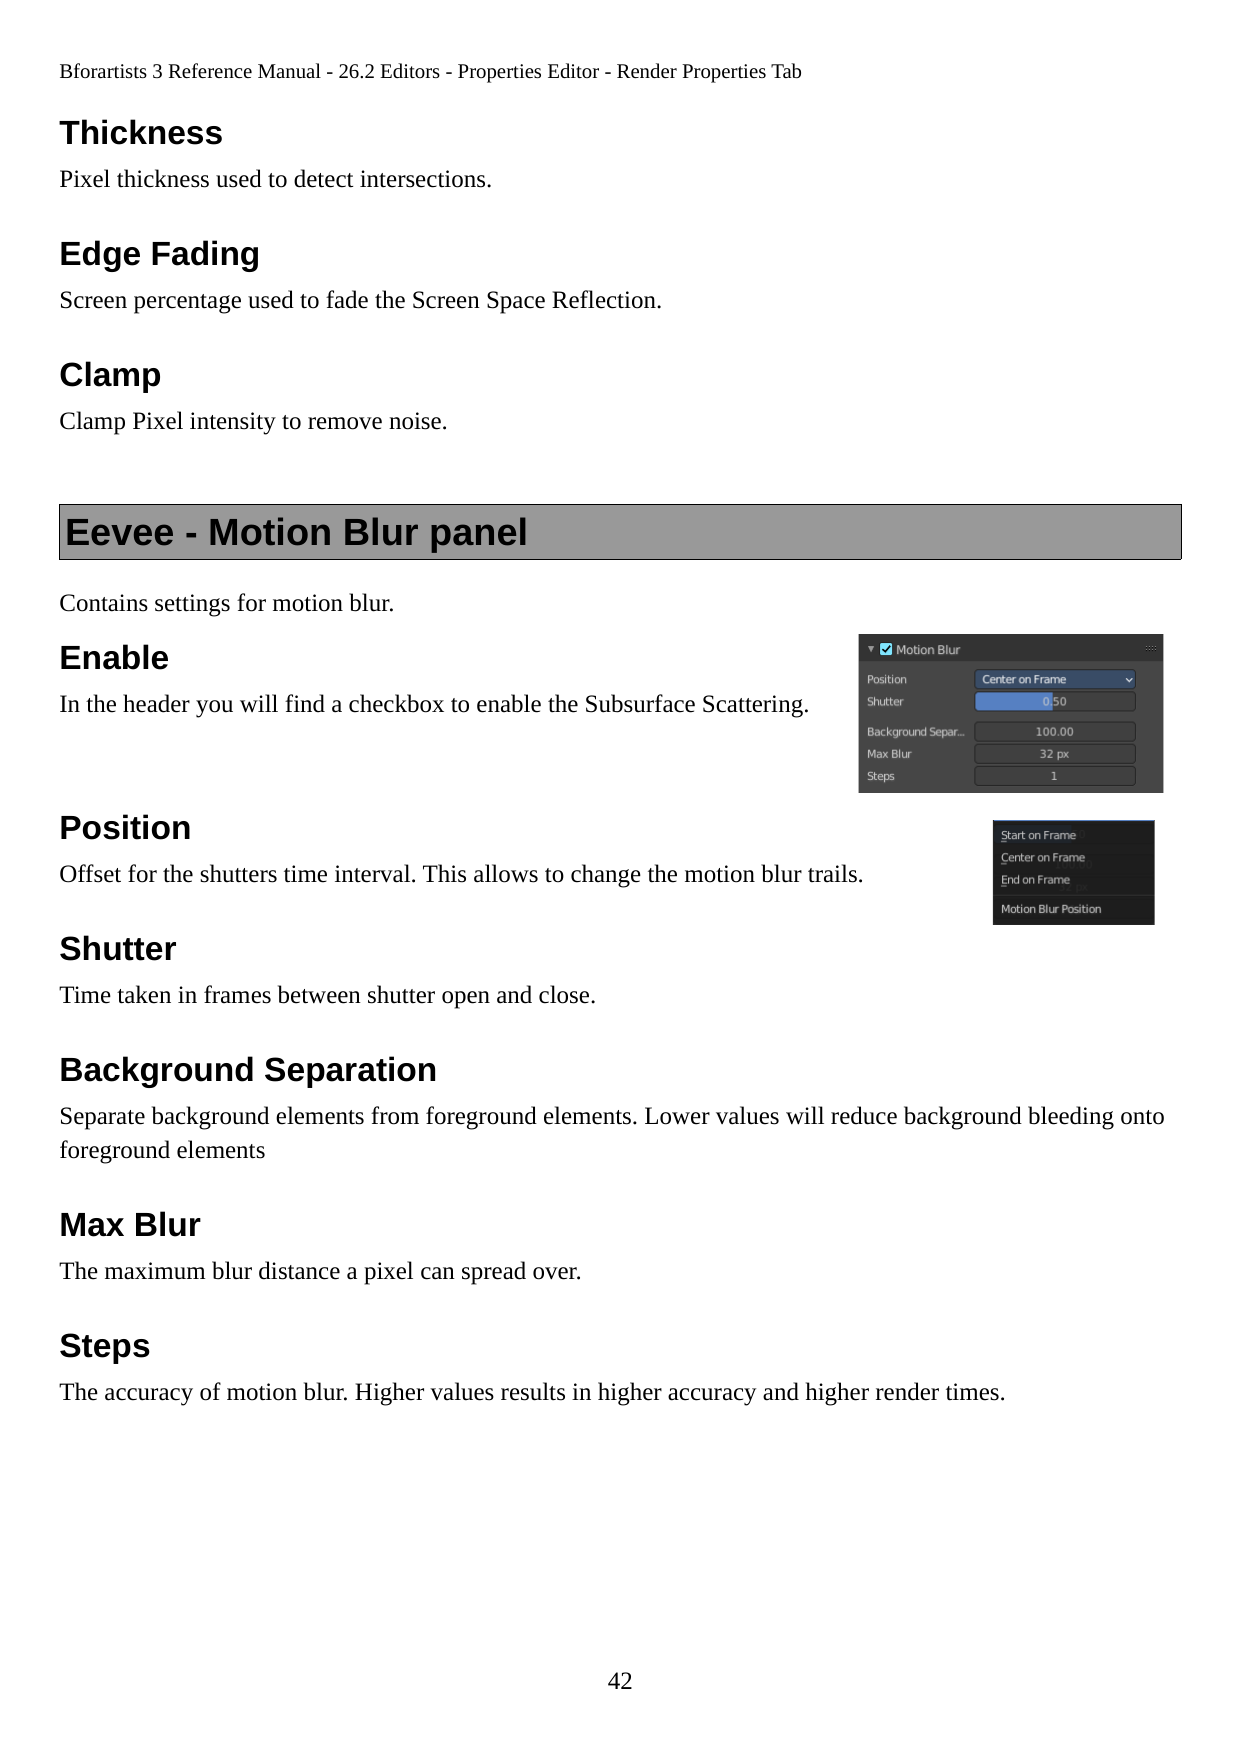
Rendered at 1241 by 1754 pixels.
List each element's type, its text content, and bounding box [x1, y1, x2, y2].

picture [992, 820, 1155, 925]
text Offset for the shutters time interval. This allows to change the motion blur trails. [59, 859, 992, 888]
subtitle Clamp [59, 355, 1181, 393]
text Screen percentage used to fade the Screen Space Reflection. [59, 285, 1181, 313]
text Separate background elements from foreground elements. Lower values will reduce background bleeding onto foreground elements [59, 1101, 1181, 1164]
text Pixel thickness used to detect intersections. [59, 164, 1181, 192]
subtitle Position [59, 808, 1181, 846]
subtitle Edge Fading [59, 234, 1181, 272]
subtitle Enable [59, 638, 858, 676]
text In the header you will find a checkbox to enable the Subsurface Scattering. [59, 689, 858, 717]
subtitle Max Blur [59, 1205, 1181, 1244]
text Contains settings for motion blur. [59, 588, 1181, 617]
text The accuracy of motion blur. Higher values results in higher accuracy and higher render times. [59, 1377, 1181, 1406]
subtitle Background Separation [59, 1050, 1181, 1088]
subtitle [1164, 638, 1181, 676]
table_header Eevee - Motion Blur panel [60, 505, 1181, 559]
subtitle Steps [59, 1326, 1181, 1365]
subtitle Shutter [59, 929, 1181, 967]
picture [858, 634, 1164, 793]
subtitle Thickness [59, 113, 1181, 151]
text Clamp Pixel intensity to remove noise. [59, 406, 1181, 434]
text Time taken in frames between shutter open and close. [59, 980, 1181, 1009]
text The maximum blur distance a pixel can spread over. [59, 1256, 1181, 1285]
